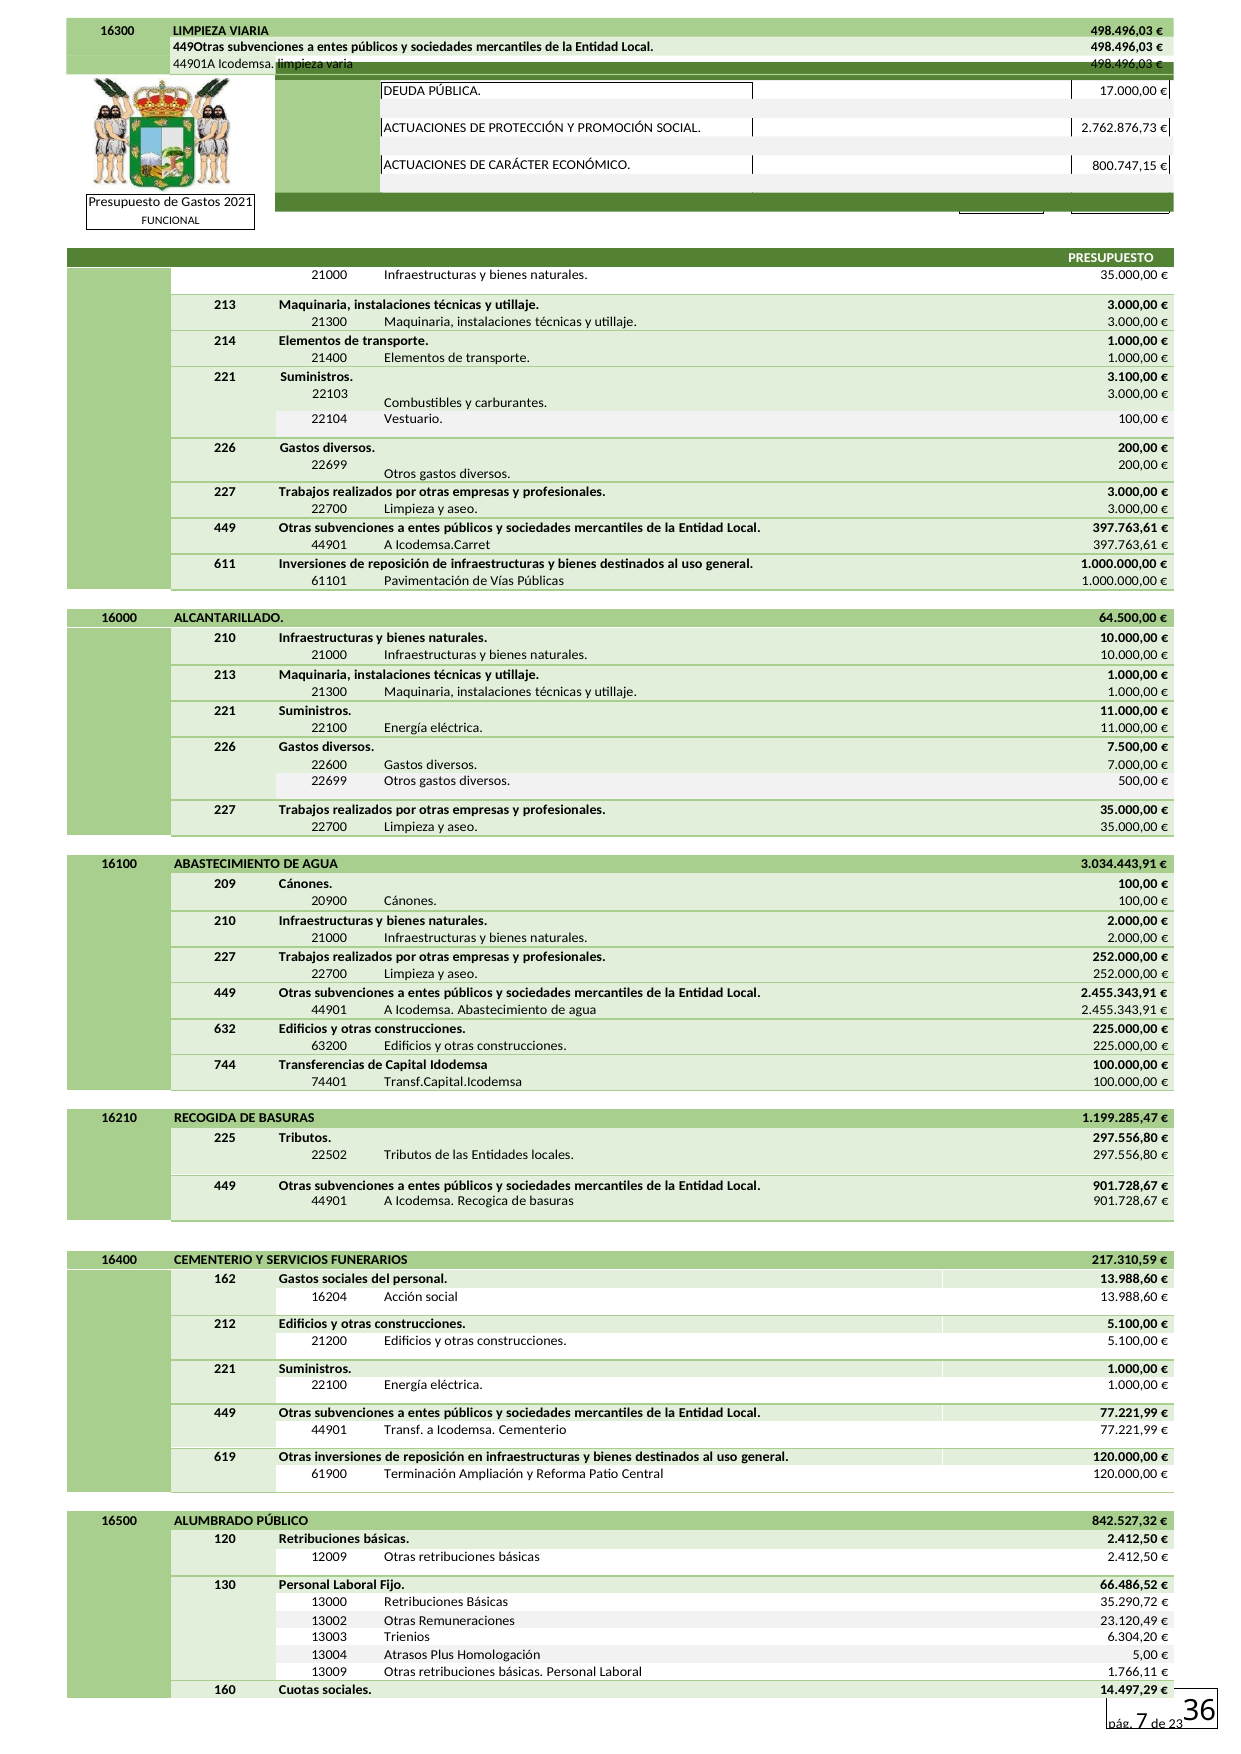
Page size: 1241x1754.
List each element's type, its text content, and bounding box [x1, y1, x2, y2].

table_cell 213 [171, 666, 276, 700]
table_cell [171, 1593, 276, 1680]
table_cell 744 [171, 1055, 257, 1090]
table_cell 227 [171, 948, 257, 982]
table_cell 2.455.343,91 € 2.455.343,91 € [923, 983, 1174, 1018]
table_cell 901.728,67 € [923, 1176, 1174, 1194]
table_cell 1.000.000,00 € 1.000.000,00 € [923, 555, 1174, 589]
table_cell [171, 1333, 276, 1359]
table_cell [171, 1549, 276, 1575]
table_cell 213 [171, 295, 276, 330]
table_cell 22104 [276, 411, 380, 437]
table_cell 1.000,00 € [943, 1361, 1174, 1377]
table_header ABASTECIMIENTO DE AGUA [171, 855, 923, 873]
table_cell 13.988,60 € [943, 1288, 1174, 1315]
table_cell 2.412,50 € [871, 1530, 1174, 1549]
table_cell Tributos. [257, 1128, 923, 1148]
table_cell 35.290,72 € [871, 1593, 1174, 1611]
table_cell Retribuciones básicas. [276, 1530, 871, 1549]
table_cell [67, 1270, 171, 1492]
table_cell Inversiones de reposición de infraestructuras y bienes destinados al uso general. 61101 Pavimentación de Vías Públicas [276, 555, 923, 589]
table_cell Transferencias de Capital Idodemsa 74401 Transf.Capital.Icodemsa [257, 1055, 923, 1090]
table_cell 227 [171, 483, 276, 517]
table_cell 13004 Atrasos Plus Homologación [276, 1645, 871, 1663]
table_cell 619 [171, 1449, 276, 1465]
table_header 1.199.285,47 € [923, 1109, 1174, 1128]
table_cell [171, 773, 276, 799]
table_cell 1.766,11 € [871, 1663, 1174, 1680]
table_cell 160 [171, 1681, 276, 1698]
table_cell 209 [171, 873, 257, 910]
table_cell 44901 Transf. a Icodemsa. Cementerio [276, 1421, 942, 1447]
table_header 16100 [67, 855, 171, 873]
table_cell 13009 Otras retribuciones básicas. Personal Laboral [276, 1663, 871, 1680]
table_cell 221 [171, 702, 276, 736]
table_cell Cuotas sociales. [276, 1681, 871, 1698]
table_cell 77.221,99 € [943, 1405, 1174, 1421]
table_cell Otras inversiones de reposición en infraestructuras y bienes destinados al uso general. [276, 1449, 942, 1465]
table_cell [67, 628, 171, 835]
table_cell 12009 Otras retribuciones básicas [276, 1549, 871, 1575]
table_cell Otras subvenciones a entes públicos y sociedades mercantiles de la Entidad Local. 44901 A Icodemsa. Abastecimiento de agua [257, 983, 923, 1018]
table_cell Otras subvenciones a entes públicos y sociedades mercantiles de la Entidad Local. [276, 1405, 942, 1421]
table_cell [67, 873, 171, 1090]
table_cell [171, 1465, 276, 1492]
table_cell 449 [171, 1405, 276, 1421]
table_cell 210 [171, 628, 276, 664]
table_cell 61900 Terminación Ampliación y Reforma Patio Central [276, 1465, 942, 1492]
table_cell Gastos diversos. 22600 Gastos diversos. [276, 738, 868, 773]
table_cell Otros gastos diversos. [380, 439, 923, 481]
table_cell 5,00 € [871, 1645, 1174, 1663]
table_cell 3.000,00 € 3.000,00 € [923, 295, 1174, 330]
table_cell 297.556,80 € [923, 1148, 1174, 1174]
picture [93, 78, 231, 192]
table_cell 23.120,49 € [871, 1611, 1174, 1628]
table_cell 21200 Edificios y otras construcciones. [276, 1333, 942, 1359]
table_cell 120.000,00 € [943, 1449, 1174, 1465]
table_cell 449 [171, 983, 257, 1018]
table_cell Gastos diversos. 22699 [276, 439, 380, 481]
table_cell 1.000,00 € 1.000,00 € [868, 666, 1174, 700]
table_cell [67, 1530, 171, 1698]
table_cell 120 [171, 1530, 276, 1549]
table_header 16500 ALUMBRADO PÚBLICO 842.527,32 € [67, 1511, 1174, 1530]
table_cell 3.000,00 € 3.000,00 € [923, 483, 1174, 517]
table_cell [171, 1194, 257, 1220]
table_cell [171, 1288, 276, 1315]
table_cell 500,00 € [868, 773, 1174, 799]
table_header RECOGIDA DE BASURAS [171, 1109, 923, 1128]
table_cell 5.100,00 € [943, 1316, 1174, 1333]
table_cell 221 [171, 367, 276, 411]
table_cell 5.100,00 € [943, 1333, 1174, 1359]
table_cell Edificios y otras construcciones. 63200 Edificios y otras construcciones. [257, 1020, 923, 1054]
table_cell 35.000,00 € 35.000,00 € [868, 801, 1174, 835]
table_cell 3.100,00 € 3.000,00 € [923, 367, 1174, 411]
table_cell 22502 Tributos de las Entidades locales. [257, 1148, 923, 1174]
table_cell [67, 268, 171, 589]
table_cell 100.000,00 € 100.000,00 € [923, 1055, 1174, 1090]
table_cell 13003 Trienios [276, 1629, 871, 1645]
table_cell 214 [171, 331, 276, 366]
table_cell 200,00 € 200,00 € [923, 439, 1174, 481]
table_cell [171, 1377, 276, 1403]
table_cell 10.000,00 € 10.000,00 € [868, 628, 1174, 664]
table_cell 7.500,00 € 7.000,00 € [868, 738, 1174, 773]
table_cell Combustibles y carburantes. [380, 367, 923, 411]
table_cell 226 [171, 738, 276, 773]
table_cell 449 [171, 1176, 257, 1194]
table_cell 449 [171, 519, 276, 553]
table_cell Maquinaria, instalaciones técnicas y utillaje. 21300 Maquinaria, instalaciones técnicas y utillaje. [276, 666, 868, 700]
table_cell 226 [171, 439, 276, 481]
table_cell 13.988,60 € [943, 1270, 1174, 1288]
table_cell Vestuario. [380, 411, 923, 437]
table_cell [171, 411, 276, 437]
table_cell 162 [171, 1270, 276, 1288]
table_cell 210 [171, 912, 257, 946]
table_cell 212 [171, 1316, 276, 1333]
table_cell 100,00 € [923, 411, 1174, 437]
table_cell Suministros. 22100 Energía eléctrica. [276, 702, 868, 736]
table_cell Otras subvenciones a entes públicos y sociedades mercantiles de la Entidad Local. [257, 1176, 923, 1194]
table_cell 2.412,50 € [871, 1549, 1174, 1575]
table_cell [171, 1421, 276, 1447]
table_cell 11.000,00 € 11.000,00 € [868, 702, 1174, 736]
table_cell 130 [171, 1577, 276, 1593]
table_cell 227 [171, 801, 276, 835]
table_cell 397.763,61 € 397.763,61 € [923, 519, 1174, 553]
table_header 16000 ALCANTARILLADO. 64.500,00 € [67, 609, 1174, 627]
table_cell 100,00 € 100,00 € [923, 873, 1174, 910]
table_cell 16204 Acción social [276, 1288, 942, 1315]
table_cell Edificios y otras construcciones. [276, 1316, 942, 1333]
table_cell 66.486,52 € [871, 1577, 1174, 1593]
table_cell Otras subvenciones a entes públicos y sociedades mercantiles de la Entidad Local. 44901 A Icodemsa.Carret [276, 519, 923, 553]
table_cell Infraestructuras y bienes naturales. 21000 Infraestructuras y bienes naturales. [257, 912, 923, 946]
table_cell 297.556,80 € [923, 1128, 1174, 1148]
table_cell [171, 268, 276, 294]
table_cell 225.000,00 € 225.000,00 € [923, 1020, 1174, 1054]
table_cell 13002 Otras Remuneraciones [276, 1611, 871, 1628]
table_cell Suministros. [276, 1361, 942, 1377]
table_cell 6.304,20 € [871, 1629, 1174, 1645]
table_cell 225 [171, 1128, 257, 1148]
table_cell 22699 Otros gastos diversos. [276, 773, 868, 799]
table_cell 1.000,00 € [943, 1377, 1174, 1403]
table_cell Infraestructuras y bienes naturales. [380, 268, 923, 294]
table_cell 901.728,67 € [923, 1194, 1174, 1220]
table_cell Cánones. 20900 Cánones. [257, 873, 923, 910]
table_cell 611 [171, 555, 276, 589]
table_cell 21000 [276, 268, 380, 294]
table_cell 632 [171, 1020, 257, 1054]
table_cell Gastos sociales del personal. [276, 1270, 942, 1288]
table_cell Trabajos realizados por otras empresas y profesionales. 22700 Limpieza y aseo. [257, 948, 923, 982]
table_cell [67, 1128, 171, 1220]
table_header PRESUPUESTO [67, 248, 1174, 267]
table_header 16210 [67, 1109, 171, 1128]
table_header 3.034.443,91 € [923, 855, 1174, 873]
table_header 16400 CEMENTERIO Y SERVICIOS FUNERARIOS 217.310,59 € [67, 1251, 1174, 1269]
table_cell Trabajos realizados por otras empresas y profesionales. 22700 Limpieza y aseo. [276, 483, 923, 517]
table_cell 252.000,00 € 252.000,00 € [923, 948, 1174, 982]
table_cell 1.000,00 € 1.000,00 € [923, 331, 1174, 366]
table_cell Suministros. 22103 [276, 367, 380, 411]
table_cell Personal Laboral Fijo. [276, 1577, 871, 1593]
table_cell 44901 A Icodemsa. Recogica de basuras [257, 1194, 923, 1220]
table_cell Trabajos realizados por otras empresas y profesionales. 22700 Limpieza y aseo. [276, 801, 868, 835]
table_cell 13000 Retribuciones Básicas [276, 1593, 871, 1611]
table_cell 120.000,00 € [943, 1465, 1174, 1492]
table_cell Infraestructuras y bienes naturales. 21000 Infraestructuras y bienes naturales. [276, 628, 868, 664]
table_cell 2.000,00 € 2.000,00 € [923, 912, 1174, 946]
table_cell 14.497,29 € [871, 1681, 1174, 1698]
table_cell 22100 Energía eléctrica. [276, 1377, 942, 1403]
table_cell Maquinaria, instalaciones técnicas y utillaje. 21300 Maquinaria, instalaciones técnicas y utillaje. [276, 295, 923, 330]
table_cell Elementos de transporte. 21400 Elementos de transporte. [276, 331, 923, 366]
table_cell 221 [171, 1361, 276, 1377]
table_cell 77.221,99 € [943, 1421, 1174, 1447]
table_cell [171, 1148, 257, 1174]
table_cell 35.000,00 € [923, 268, 1174, 294]
